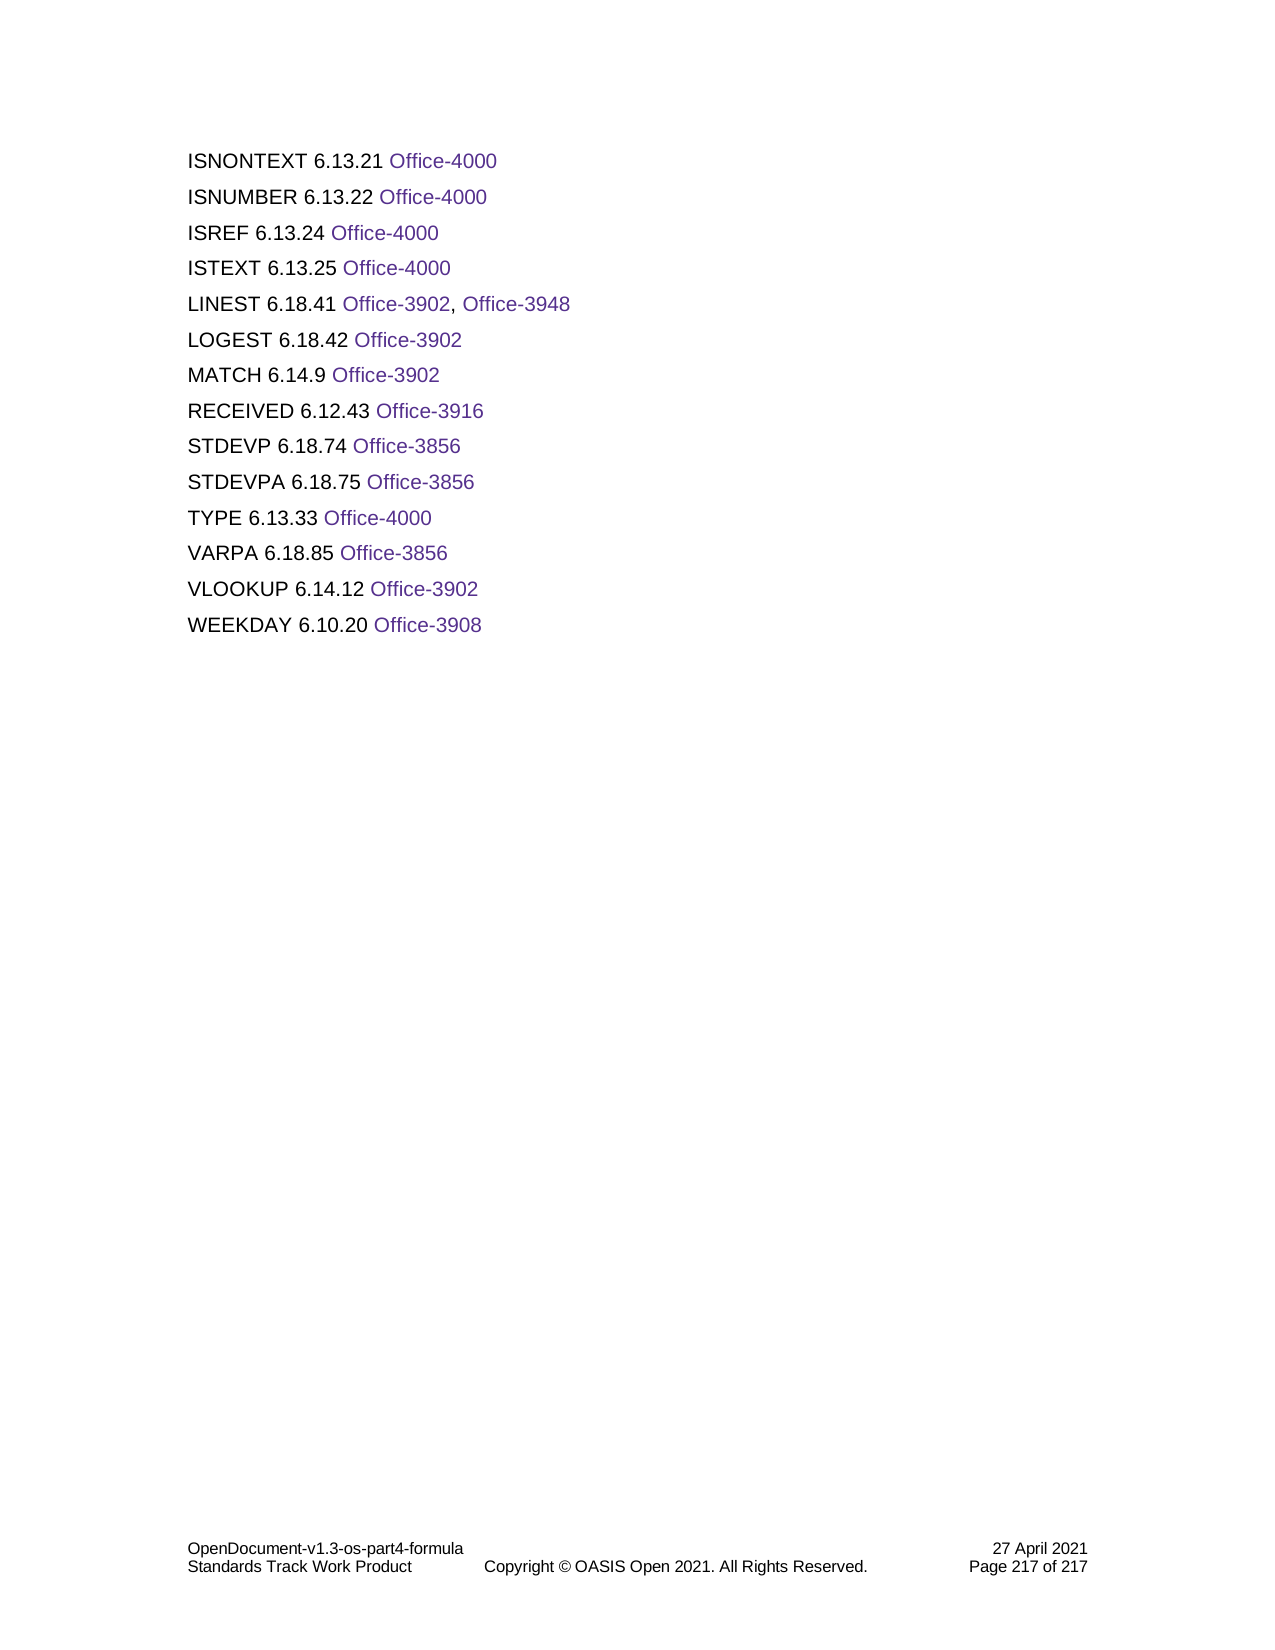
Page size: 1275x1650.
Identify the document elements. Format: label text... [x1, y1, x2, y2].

text LOGEST 6.18.42 Office-3902 [187, 328, 1088, 352]
text ISNUMBER 6.13.22 Office-4000 [187, 186, 1088, 209]
text LINEST 6.18.41 Office-3902, Office-3948 [187, 292, 1088, 316]
text ISTEXT 6.13.25 Office-4000 [187, 257, 1088, 280]
text STDEVP 6.18.74 Office-3856 [187, 435, 1088, 458]
text STDEVPA 6.18.75 Office-3856 [187, 471, 1088, 494]
text ISNONTEXT 6.13.21 Office-4000 [187, 150, 1088, 173]
text ISREF 6.13.24 Office-4000 [187, 221, 1088, 245]
text VARPA 6.18.85 Office-3856 [187, 542, 1088, 565]
text VLOOKUP 6.14.12 Office-3902 [187, 577, 1088, 601]
text WEEKDAY 6.10.20 Office-3908 [187, 613, 1088, 637]
text TYPE 6.13.33 Office-4000 [187, 506, 1088, 530]
text RECEIVED 6.12.43 Office-3916 [187, 399, 1088, 423]
text MATCH 6.14.9 Office-3902 [187, 364, 1088, 387]
